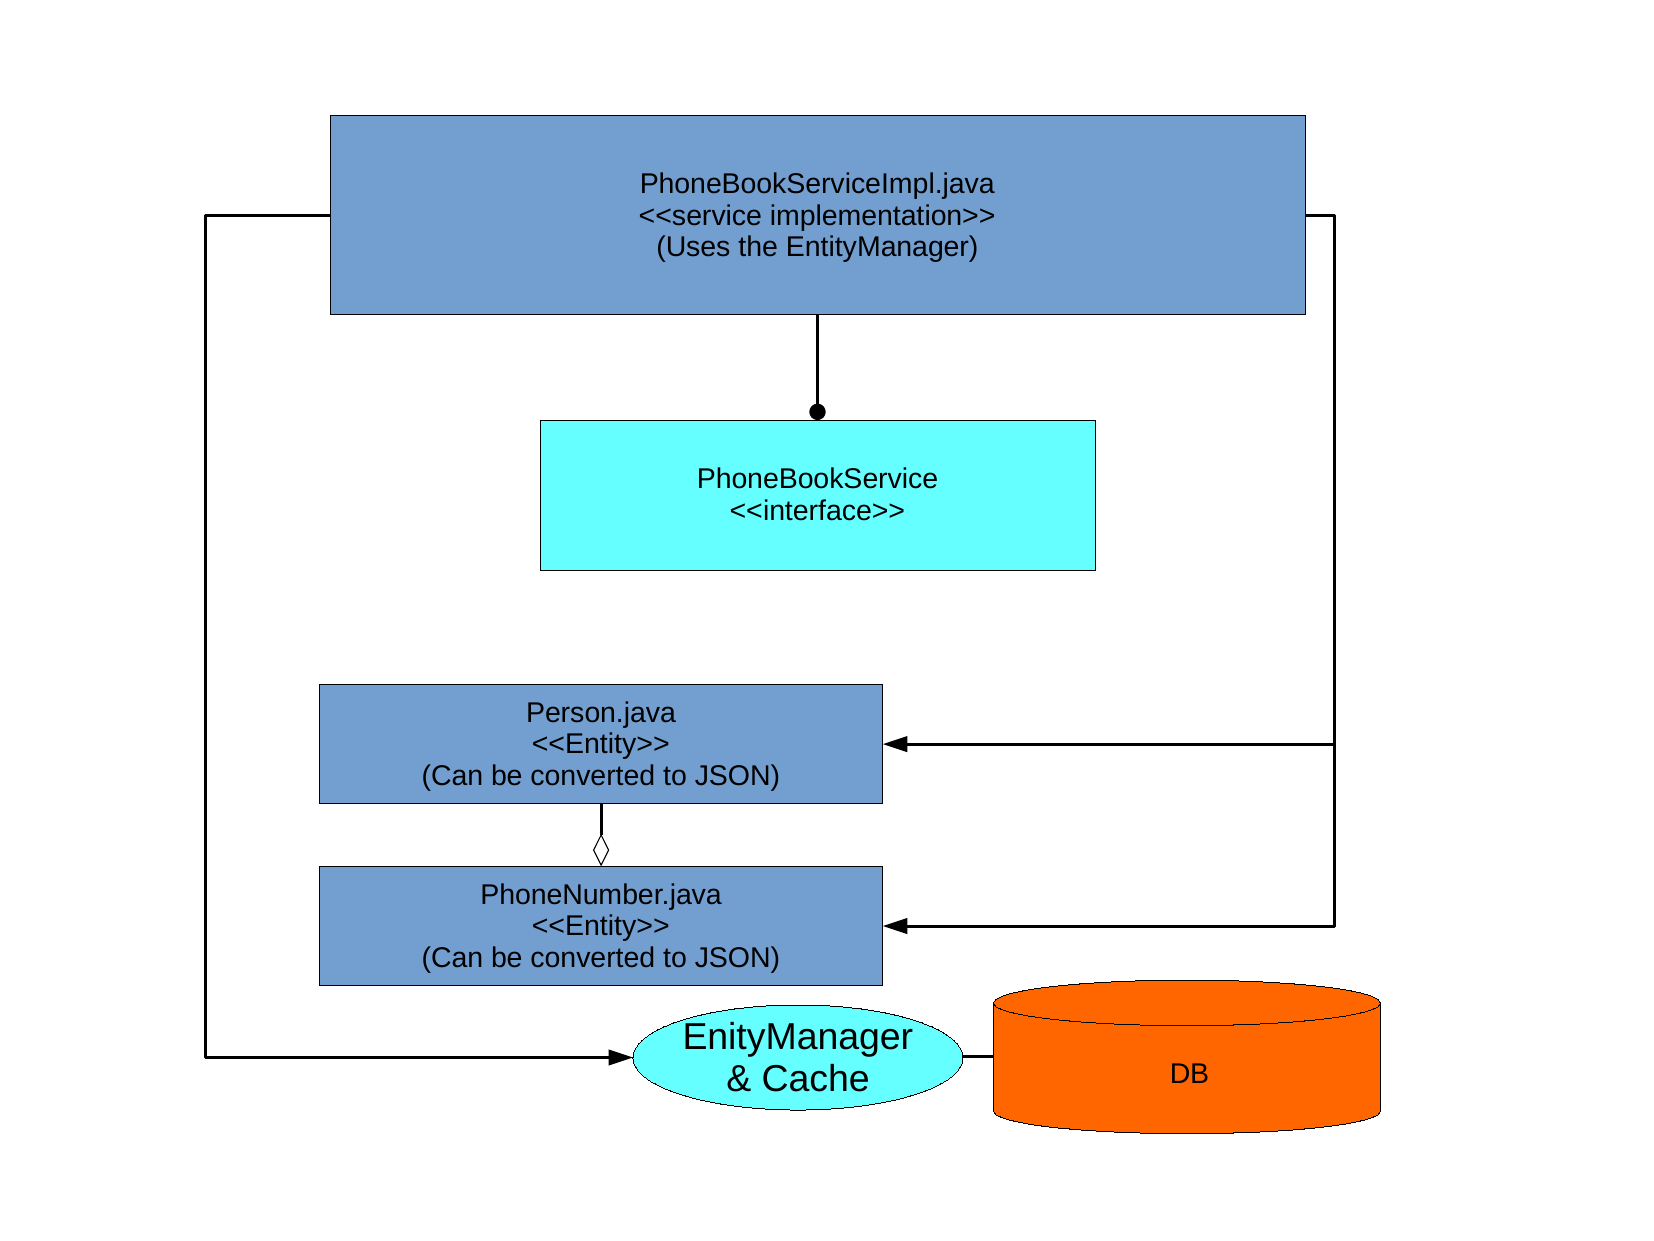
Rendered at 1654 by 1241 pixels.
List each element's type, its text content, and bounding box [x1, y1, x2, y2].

text_box DB [1155, 1050, 1225, 1098]
text_box PhoneBookService <<interface>> [540, 420, 1096, 571]
text_box PhoneBookServiceImpl.java <<service implementation>> (Uses the EntityManager) [330, 115, 1306, 315]
text_box Person.java <<Entity>> (Can be converted to JSON) [319, 684, 883, 804]
text_box [993, 980, 1381, 1134]
text_box PhoneNumber.java <<Entity>> (Can be converted to JSON) [319, 866, 883, 986]
text_box EnityManager & Cache [632, 1005, 964, 1111]
